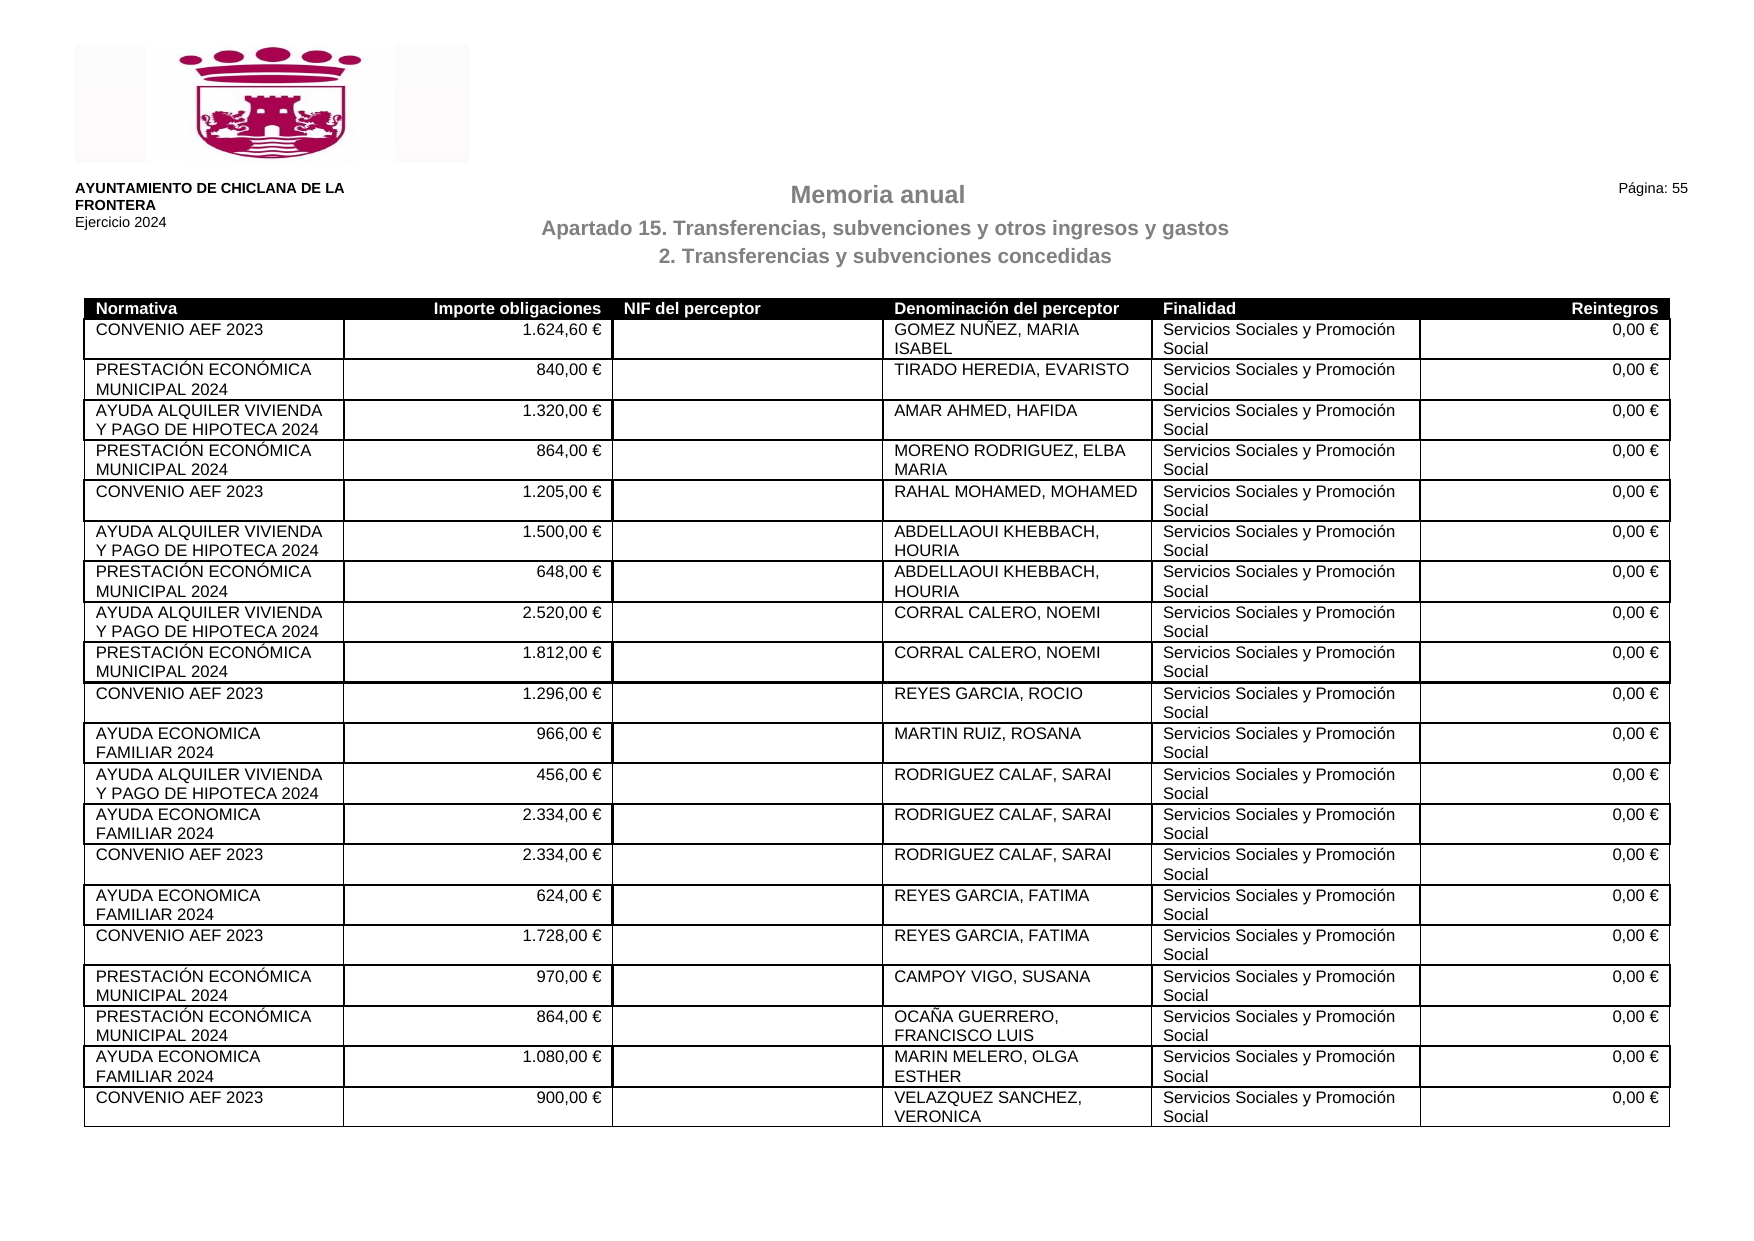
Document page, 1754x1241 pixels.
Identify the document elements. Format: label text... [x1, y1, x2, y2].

table_cell 1.320,00 € [345, 401, 611, 439]
table_cell 2.334,00 € [345, 805, 611, 843]
table_cell AYUDA ALQUILER VIVIENDA Y PAGO DE HIPOTECA 2024 [85, 401, 343, 439]
table_cell AYUDA ALQUILER VIVIENDA Y PAGO DE HIPOTECA 2024 [85, 764, 343, 803]
table_cell 0,00 € [1421, 684, 1669, 722]
table_cell CONVENIO AEF 2023 [85, 684, 343, 722]
table_header Reintegros [1421, 299, 1669, 318]
table_cell Servicios Sociales y Promoción Social [1152, 441, 1420, 479]
table_cell PRESTACIÓN ECONÓMICA MUNICIPAL 2024 [85, 562, 343, 601]
table_cell MARTIN RUIZ, ROSANA [884, 724, 1151, 762]
table_cell OCAÑA GUERRERO, FRANCISCO LUIS [883, 1007, 1151, 1045]
table_cell REYES GARCIA, ROCIO [883, 684, 1151, 722]
table_cell Servicios Sociales y Promoción Social [1152, 764, 1420, 803]
table_cell PRESTACIÓN ECONÓMICA MUNICIPAL 2024 [85, 966, 343, 1005]
table_cell 0,00 € [1421, 643, 1669, 681]
table_cell AYUDA ALQUILER VIVIENDA Y PAGO DE HIPOTECA 2024 [85, 603, 343, 641]
table_cell [613, 603, 882, 641]
table_cell Servicios Sociales y Promoción Social [1153, 966, 1419, 1005]
table_cell 840,00 € [344, 360, 612, 398]
table_cell [613, 926, 882, 964]
table_cell [613, 845, 882, 883]
table_cell Servicios Sociales y Promoción Social [1153, 1047, 1419, 1086]
table_cell REYES GARCIA, FATIMA [884, 886, 1151, 924]
table_cell 0,00 € [1421, 441, 1669, 479]
table_cell CONVENIO AEF 2023 [85, 320, 343, 358]
table_cell REYES GARCIA, FATIMA [883, 926, 1151, 964]
table_cell [614, 643, 882, 681]
table_cell AYUDA ECONOMICA FAMILIAR 2024 [85, 1047, 343, 1086]
table_cell 1.205,00 € [345, 481, 611, 520]
table_cell [614, 966, 882, 1005]
table_cell ABDELLAOUI KHEBBACH, HOURIA [883, 522, 1151, 560]
table_cell Servicios Sociales y Promoción Social [1152, 1007, 1420, 1045]
table_cell [613, 684, 882, 722]
table_cell AYUDA ECONOMICA FAMILIAR 2024 [85, 805, 343, 843]
table_cell 0,00 € [1421, 886, 1669, 924]
table_cell Servicios Sociales y Promoción Social [1153, 320, 1419, 358]
table_cell CORRAL CALERO, NOEMI [883, 603, 1151, 641]
table_cell 1.624,60 € [345, 320, 611, 358]
table_cell 1.296,00 € [344, 684, 612, 722]
table_cell 0,00 € [1421, 926, 1669, 964]
table_cell AYUDA ECONOMICA FAMILIAR 2024 [85, 724, 343, 762]
table_cell 0,00 € [1421, 320, 1669, 358]
table_cell 0,00 € [1421, 966, 1669, 1005]
table_cell 970,00 € [345, 966, 611, 1005]
table_cell [614, 805, 882, 843]
table_cell VELAZQUEZ SANCHEZ, VERONICA [883, 1088, 1151, 1126]
table_cell 900,00 € [344, 1088, 612, 1126]
table_cell [614, 401, 882, 439]
table_cell Servicios Sociales y Promoción Social [1152, 1088, 1420, 1126]
table_cell ABDELLAOUI KHEBBACH, HOURIA [884, 562, 1151, 601]
table_cell 1.500,00 € [344, 522, 612, 560]
table_cell [614, 1047, 882, 1086]
table_header NIF del perceptor [613, 299, 882, 318]
table_cell Servicios Sociales y Promoción Social [1153, 805, 1419, 843]
table_cell 0,00 € [1421, 1007, 1669, 1045]
table_cell Servicios Sociales y Promoción Social [1153, 886, 1419, 924]
table_header Normativa [85, 299, 343, 318]
table_cell AMAR AHMED, HAFIDA [884, 401, 1151, 439]
table_cell Servicios Sociales y Promoción Social [1152, 522, 1420, 560]
table_cell MORENO RODRIGUEZ, ELBA MARIA [883, 441, 1151, 479]
table_cell Servicios Sociales y Promoción Social [1152, 684, 1420, 722]
table_cell 0,00 € [1421, 845, 1669, 883]
table_cell 648,00 € [345, 562, 611, 601]
table_cell 1.812,00 € [345, 643, 611, 681]
table_cell [614, 562, 882, 601]
table_cell PRESTACIÓN ECONÓMICA MUNICIPAL 2024 [85, 360, 343, 398]
table_cell 0,00 € [1421, 805, 1669, 843]
table_cell 624,00 € [345, 886, 611, 924]
table_cell [613, 360, 882, 398]
table_cell [614, 481, 882, 520]
table_cell 0,00 € [1421, 481, 1669, 520]
table_cell 0,00 € [1421, 522, 1669, 560]
table_cell [614, 320, 882, 358]
table_cell 0,00 € [1421, 401, 1669, 439]
table_cell [614, 886, 882, 924]
table_cell [613, 522, 882, 560]
table_cell CONVENIO AEF 2023 [85, 481, 343, 520]
table_cell AYUDA ECONOMICA FAMILIAR 2024 [85, 886, 343, 924]
table_cell PRESTACIÓN ECONÓMICA MUNICIPAL 2024 [85, 441, 343, 479]
table_cell Servicios Sociales y Promoción Social [1153, 643, 1419, 681]
table_cell 864,00 € [344, 441, 612, 479]
table_cell [614, 724, 882, 762]
table_cell Servicios Sociales y Promoción Social [1152, 926, 1420, 964]
table_cell Servicios Sociales y Promoción Social [1153, 481, 1419, 520]
table_header Finalidad [1152, 299, 1420, 318]
table_cell 0,00 € [1421, 603, 1669, 641]
table_cell Servicios Sociales y Promoción Social [1153, 562, 1419, 601]
table_cell 0,00 € [1421, 724, 1669, 762]
table_cell PRESTACIÓN ECONÓMICA MUNICIPAL 2024 [85, 643, 343, 681]
table_cell [613, 764, 882, 803]
table_cell 0,00 € [1421, 360, 1669, 398]
table_cell RODRIGUEZ CALAF, SARAI [884, 805, 1151, 843]
table_cell 0,00 € [1421, 764, 1669, 803]
table_cell [613, 1088, 882, 1126]
table_cell CORRAL CALERO, NOEMI [884, 643, 1151, 681]
table_cell [613, 441, 882, 479]
table_cell Servicios Sociales y Promoción Social [1152, 845, 1420, 883]
table_cell 0,00 € [1421, 562, 1669, 601]
table_cell 456,00 € [344, 764, 612, 803]
table_cell 1.080,00 € [345, 1047, 611, 1086]
table_cell GOMEZ NUÑEZ, MARIA ISABEL [884, 320, 1151, 358]
picture [75, 44, 469, 163]
table_cell 0,00 € [1421, 1088, 1669, 1126]
table_cell Servicios Sociales y Promoción Social [1152, 603, 1420, 641]
table_cell Servicios Sociales y Promoción Social [1153, 724, 1419, 762]
table_cell RAHAL MOHAMED, MOHAMED [884, 481, 1151, 520]
table_cell CAMPOY VIGO, SUSANA [884, 966, 1151, 1005]
table_header Importe obligaciones [344, 299, 612, 318]
table_cell TIRADO HEREDIA, EVARISTO [883, 360, 1151, 398]
table_cell Servicios Sociales y Promoción Social [1153, 401, 1419, 439]
table_cell 2.520,00 € [344, 603, 612, 641]
table_cell [613, 1007, 882, 1045]
table_cell RODRIGUEZ CALAF, SARAI [883, 764, 1151, 803]
table_cell CONVENIO AEF 2023 [85, 926, 343, 964]
table_cell 1.728,00 € [344, 926, 612, 964]
table_cell 864,00 € [344, 1007, 612, 1045]
table_cell CONVENIO AEF 2023 [85, 845, 343, 883]
table_cell 966,00 € [345, 724, 611, 762]
table_cell 0,00 € [1421, 1047, 1669, 1086]
table_cell CONVENIO AEF 2023 [85, 1088, 343, 1126]
table_header Denominación del perceptor [883, 299, 1151, 318]
table_cell MARIN MELERO, OLGA ESTHER [884, 1047, 1151, 1086]
table_cell PRESTACIÓN ECONÓMICA MUNICIPAL 2024 [85, 1007, 343, 1045]
table_cell 2.334,00 € [344, 845, 612, 883]
table_cell AYUDA ALQUILER VIVIENDA Y PAGO DE HIPOTECA 2024 [85, 522, 343, 560]
table_cell RODRIGUEZ CALAF, SARAI [883, 845, 1151, 883]
table_cell Servicios Sociales y Promoción Social [1152, 360, 1420, 398]
